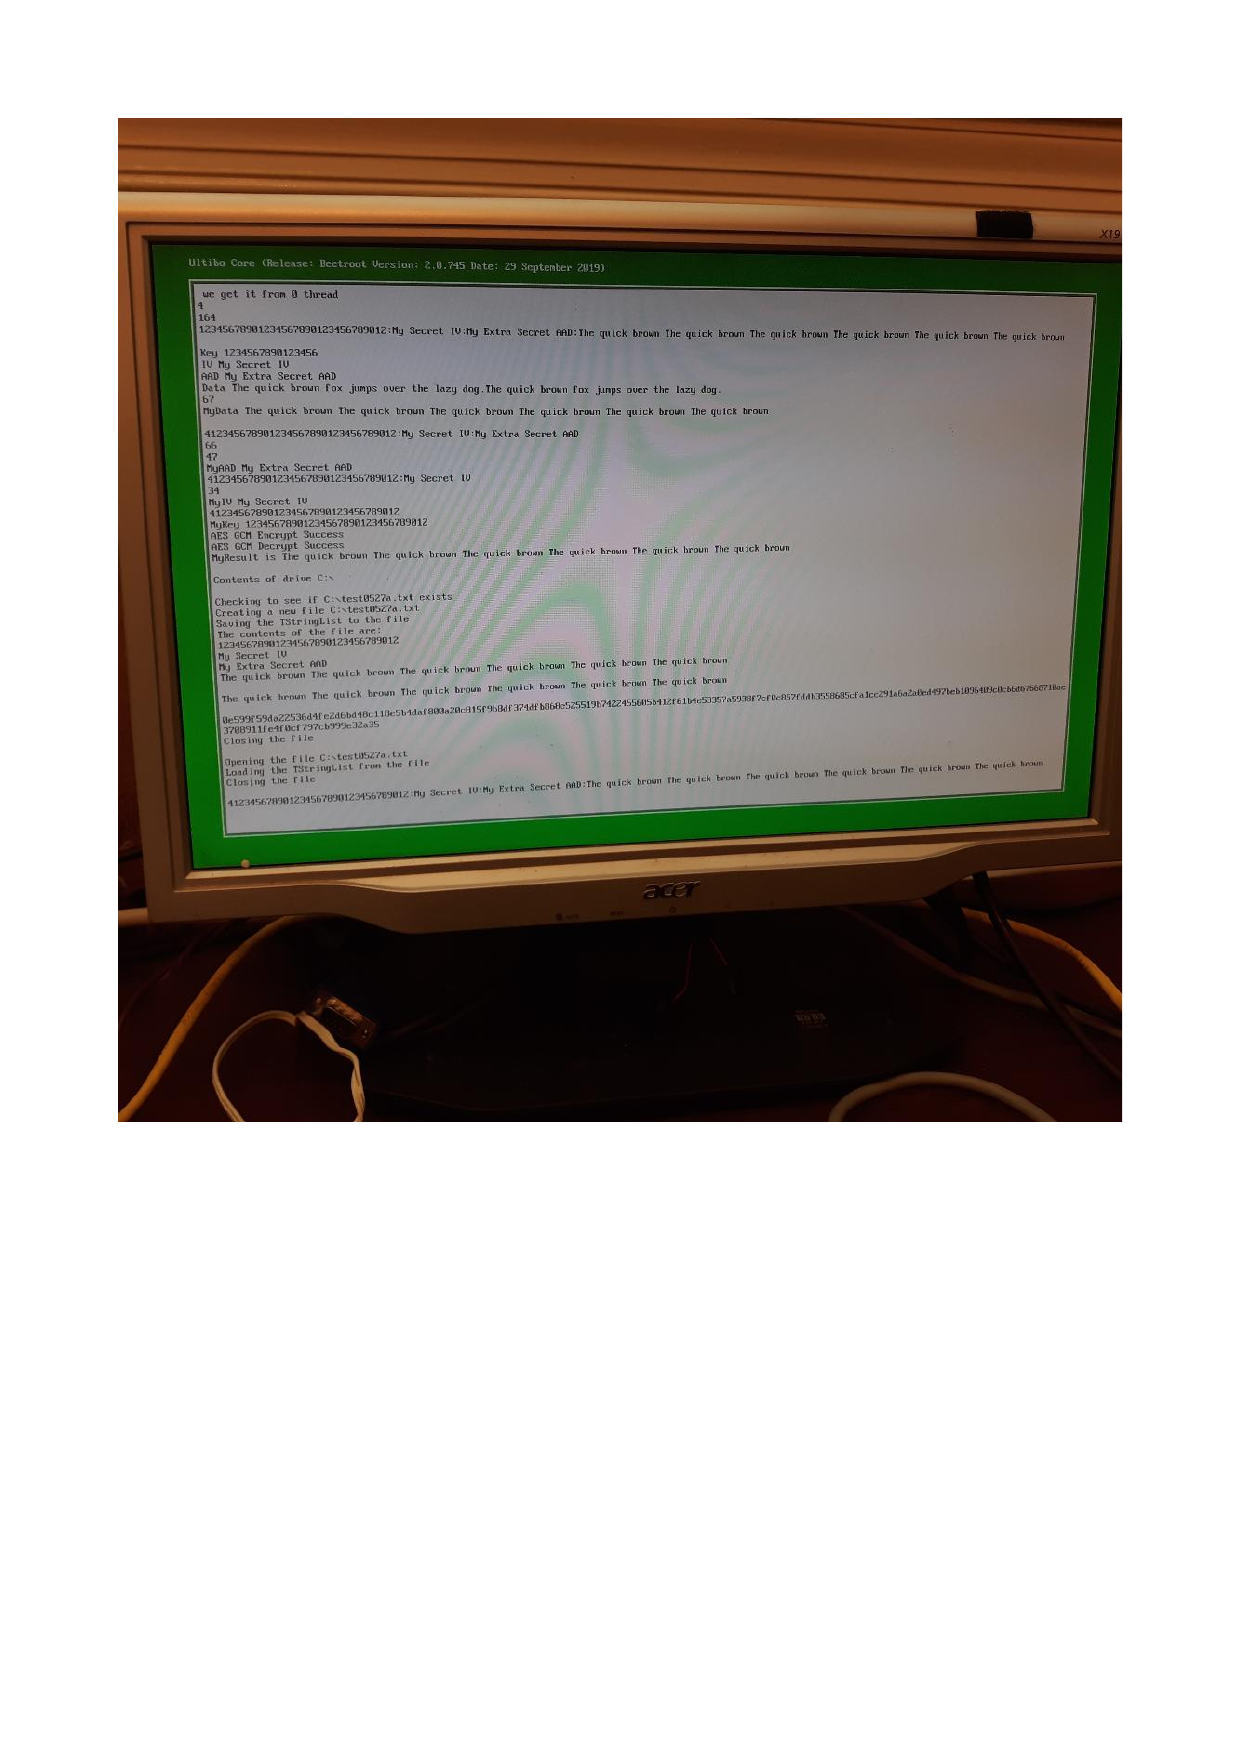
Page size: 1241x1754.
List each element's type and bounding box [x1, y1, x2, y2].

picture [118, 118, 1123, 1122]
